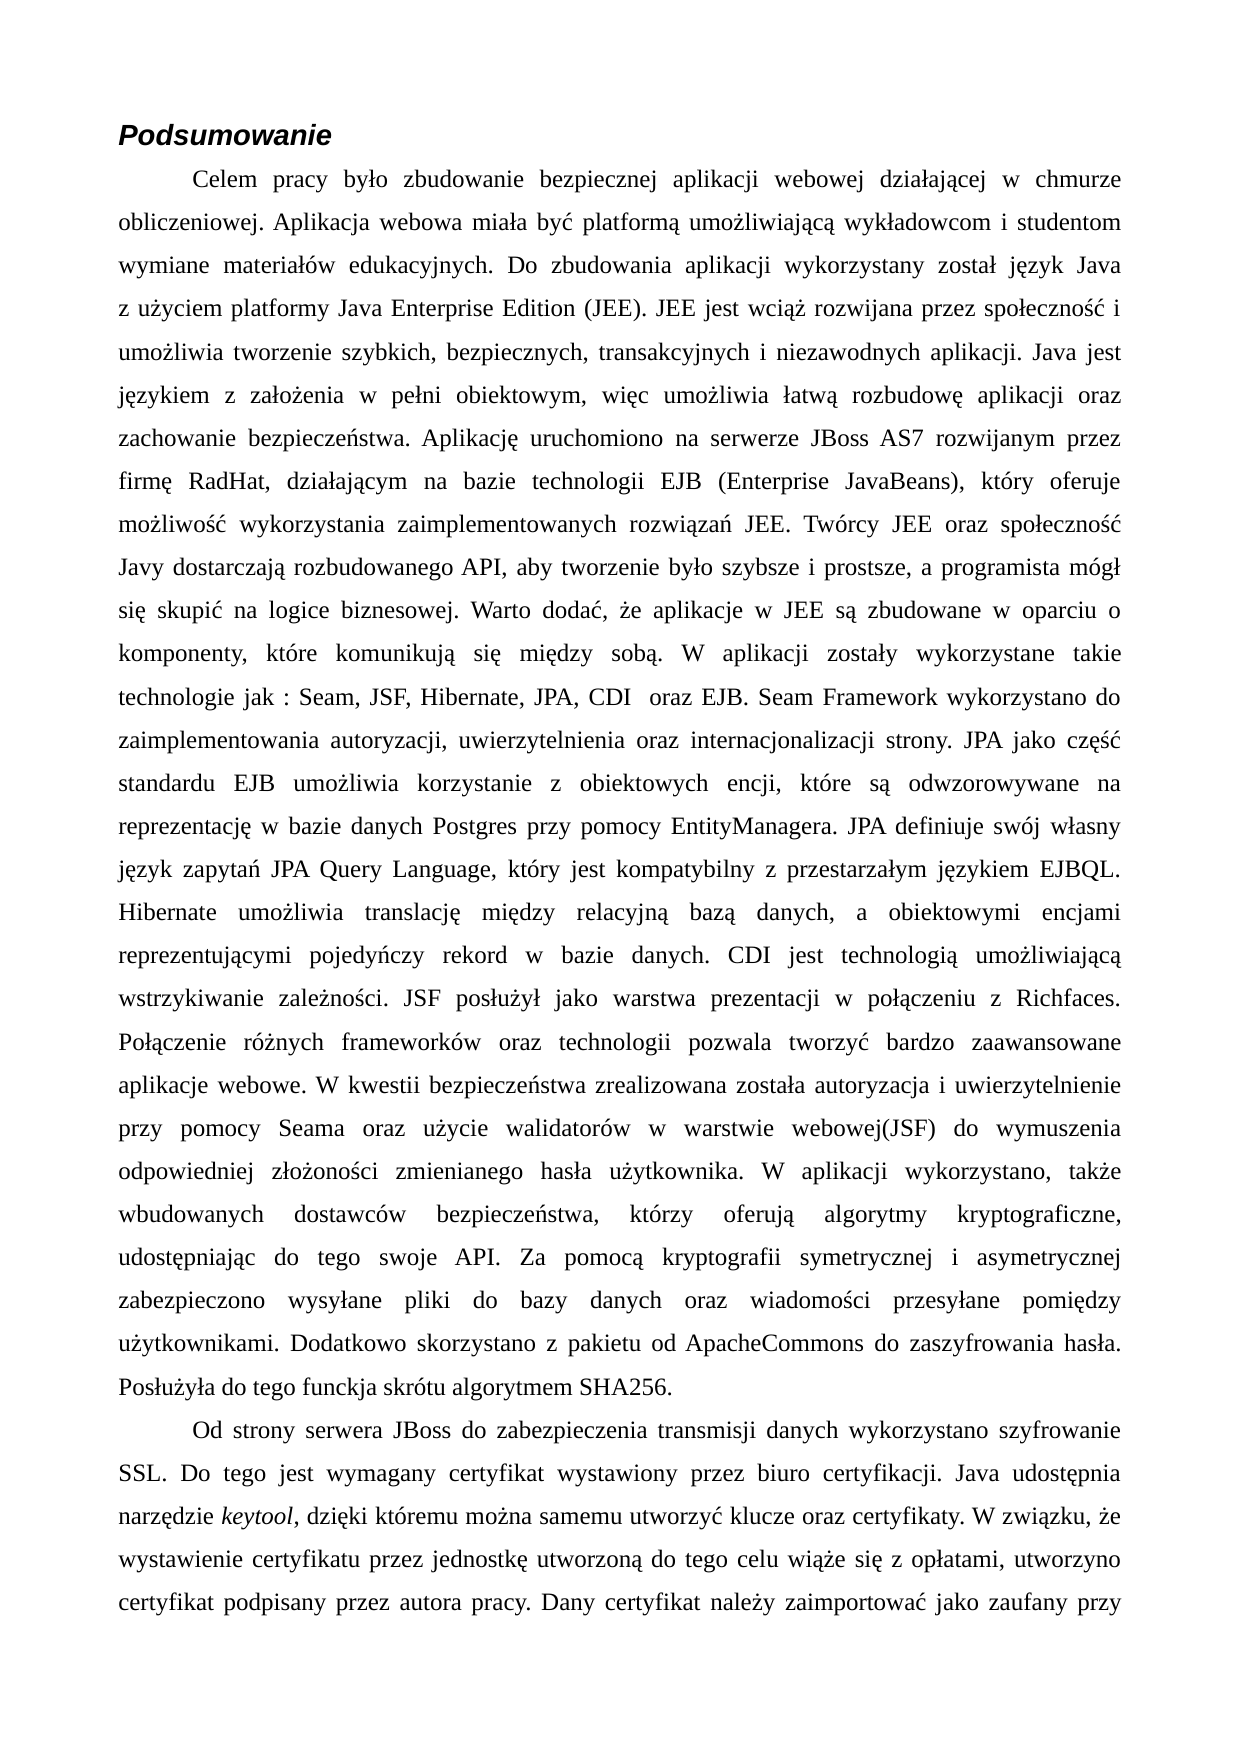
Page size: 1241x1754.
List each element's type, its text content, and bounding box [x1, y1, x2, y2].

text Celem pracy było zbudowanie bezpiecznej aplikacji webowej działającej w chmurze obliczeniowej. Aplikacja webowa miała być platformą umożliwiającą wykładowcom i studentom wymiane materiałów edukacyjnych. Do zbudowania aplikacji wykorzystany został język Java z użyciem platformy Java Enterprise Edition (JEE). JEE jest wciąż rozwijana przez społeczność i umożliwia tworzenie szybkich, bezpiecznych, transakcyjnych i niezawodnych aplikacji. Java jest językiem z założenia w pełni obiektowym, więc umożliwia łatwą rozbudowę aplikacji oraz zachowanie bezpieczeństwa. Aplikację uruchomiono na serwerze JBoss AS7 rozwijanym przez firmę RadHat, działającym na bazie technologii EJB (Enterprise JavaBeans), który oferuje możliwość wykorzystania zaimplementowanych rozwiązań JEE. Twórcy JEE oraz społeczność Javy dostarczają rozbudowanego API, aby tworzenie było szybsze i prostsze, a programista mógł się skupić na logice biznesowej. Warto dodać, że aplikacje w JEE są zbudowane w oparciu o komponenty, które komunikują się między sobą. W aplikacji zostały wykorzystane takie technologie jak : Seam, JSF, Hibernate, JPA, CDI oraz EJB. Seam Framework wykorzystano do zaimplementowania autoryzacji, uwierzytelnienia oraz internacjonalizacji strony. JPA jako część standardu EJB umożliwia korzystanie z obiektowych encji, które są odwzorowywane na reprezentację w bazie danych Postgres przy pomocy EntityManagera. JPA definiuje swój własny język zapytań JPA Query Language, który jest kompatybilny z przestarzałym językiem EJBQL. Hibernate umożliwia translację między relacyjną bazą danych, a obiektowymi encjami reprezentującymi pojedyńczy rekord w bazie danych. CDI jest technologią umożliwiającą wstrzykiwanie zależności. JSF posłużył jako warstwa prezentacji w połączeniu z Richfaces. Połączenie różnych frameworków oraz technologii pozwala tworzyć bardzo zaawansowane aplikacje webowe. W kwestii bezpieczeństwa zrealizowana została autoryzacja i uwierzytelnienie przy pomocy Seama oraz użycie walidatorów w warstwie webowej(JSF) do wymuszenia odpowiedniej złożoności zmienianego hasła użytkownika. W aplikacji wykorzystano, także wbudowanych dostawców bezpieczeństwa, którzy oferują algorytmy kryptograficzne, udostępniając do tego swoje API. Za pomocą kryptografii symetrycznej i asymetrycznej zabezpieczono wysyłane pliki do bazy danych oraz wiadomości przesyłane pomiędzy użytkownikami. Dodatkowo skorzystano z pakietu od ApacheCommons do zaszyfrowania hasła. Posłużyła do tego funckja skrótu algorytmem SHA256. [118, 164, 1122, 1400]
subtitle Podsumowanie [118, 118, 1122, 152]
text Od strony serwera JBoss do zabezpieczenia transmisji danych wykorzystano szyfrowanie SSL. Do tego jest wymagany certyfikat wystawiony przez biuro certyfikacji. Java udostępnia narzędzie keytool, dzięki któremu można samemu utworzyć klucze oraz certyfikaty. W związku, że wystawienie certyfikatu przez jednostkę utworzoną do tego celu wiąże się z opłatami, utworzyno certyfikat podpisany przez autora pracy. Dany certyfikat należy zaimportować jako zaufany przy [118, 1415, 1122, 1616]
